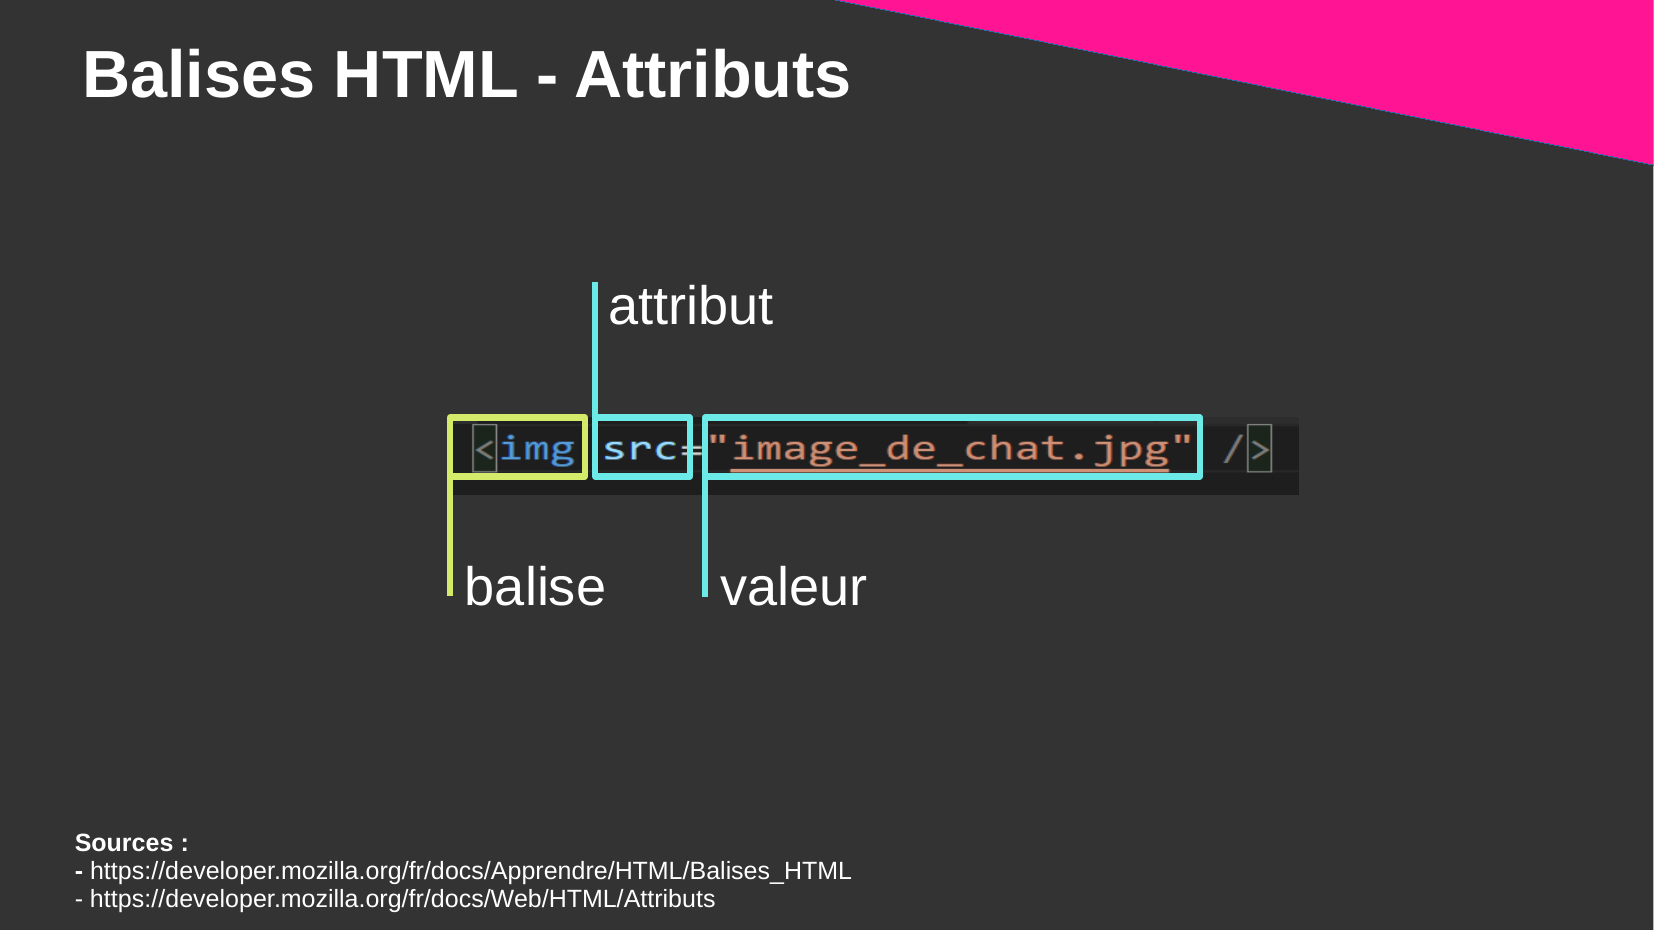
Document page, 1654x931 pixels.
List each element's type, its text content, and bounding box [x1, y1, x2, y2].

picture [453, 421, 582, 473]
title valeur [720, 556, 1141, 619]
title attribut [608, 276, 1029, 339]
picture [598, 421, 687, 473]
picture [708, 417, 1299, 495]
text_box [835, 0, 1654, 166]
title Balises HTML - Attributs [82, 37, 1395, 114]
title balise [464, 556, 650, 619]
picture [453, 417, 702, 495]
text_box Sources : - https://developer.mozilla.org/fr/docs/Apprendre/HTML/Balises_HTML - https://developer.mozilla.org/fr/docs/Web/HTML/Attributs [59, 821, 1546, 920]
picture [708, 421, 1197, 473]
